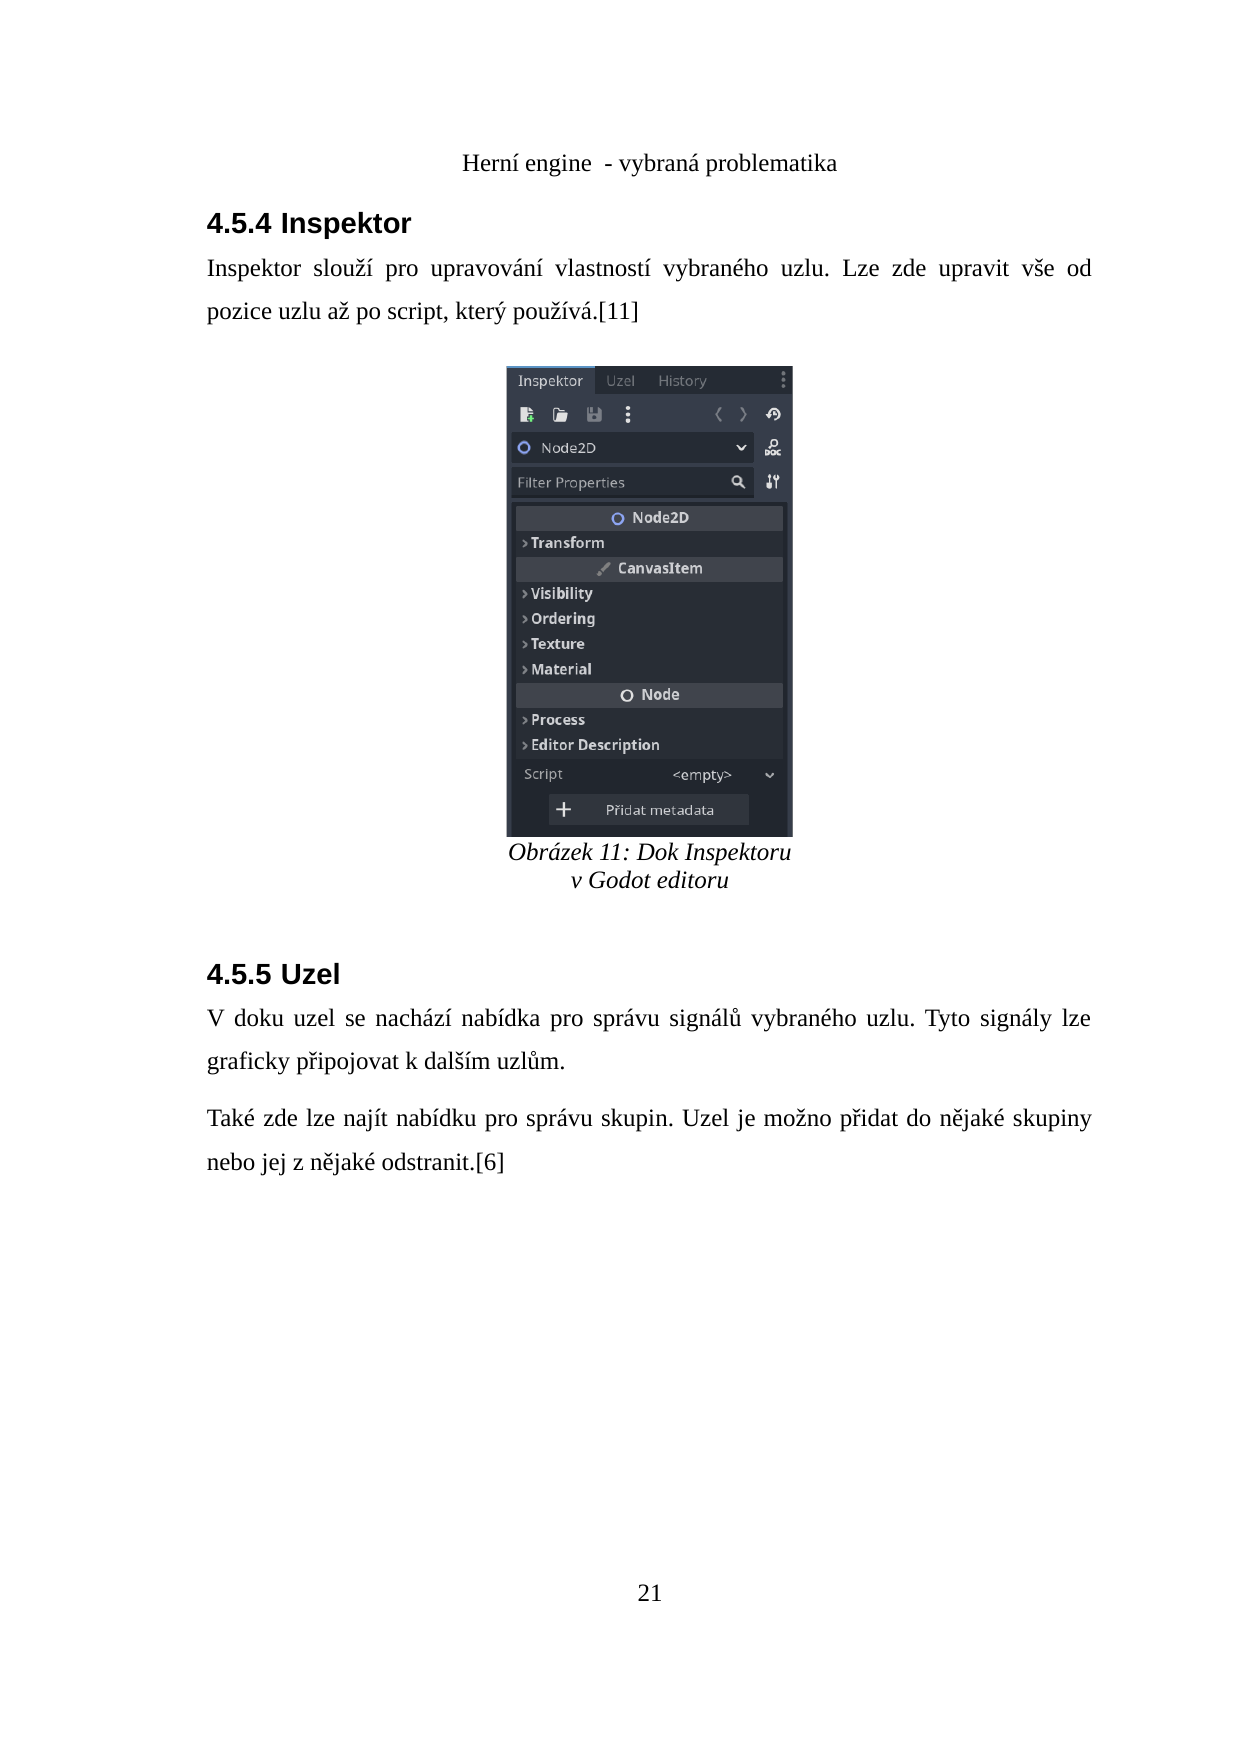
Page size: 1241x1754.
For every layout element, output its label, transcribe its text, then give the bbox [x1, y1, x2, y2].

picture [506, 366, 793, 837]
text Obrázek 11: Dok Inspektoru v Godot editoru [507, 837, 793, 894]
subtitle Uzel [207, 957, 1093, 990]
text V doku uzel se nachází nabídka pro správu signálů vybraného uzlu. Tyto signály lze graficky připojovat k dalším uzlům. [207, 1003, 1093, 1074]
text Také zde lze najít nabídku pro správu skupin. Uzel je možno přidat do nějaké skupiny nebo jej z nějaké odstranit.[6] [207, 1103, 1093, 1175]
subtitle Inspektor [207, 207, 1093, 240]
text Inspektor slouží pro upravování vlastností vybraného uzlu. Lze zde upravit vše od pozice uzlu až po script, který používá.[11] [207, 253, 1093, 324]
